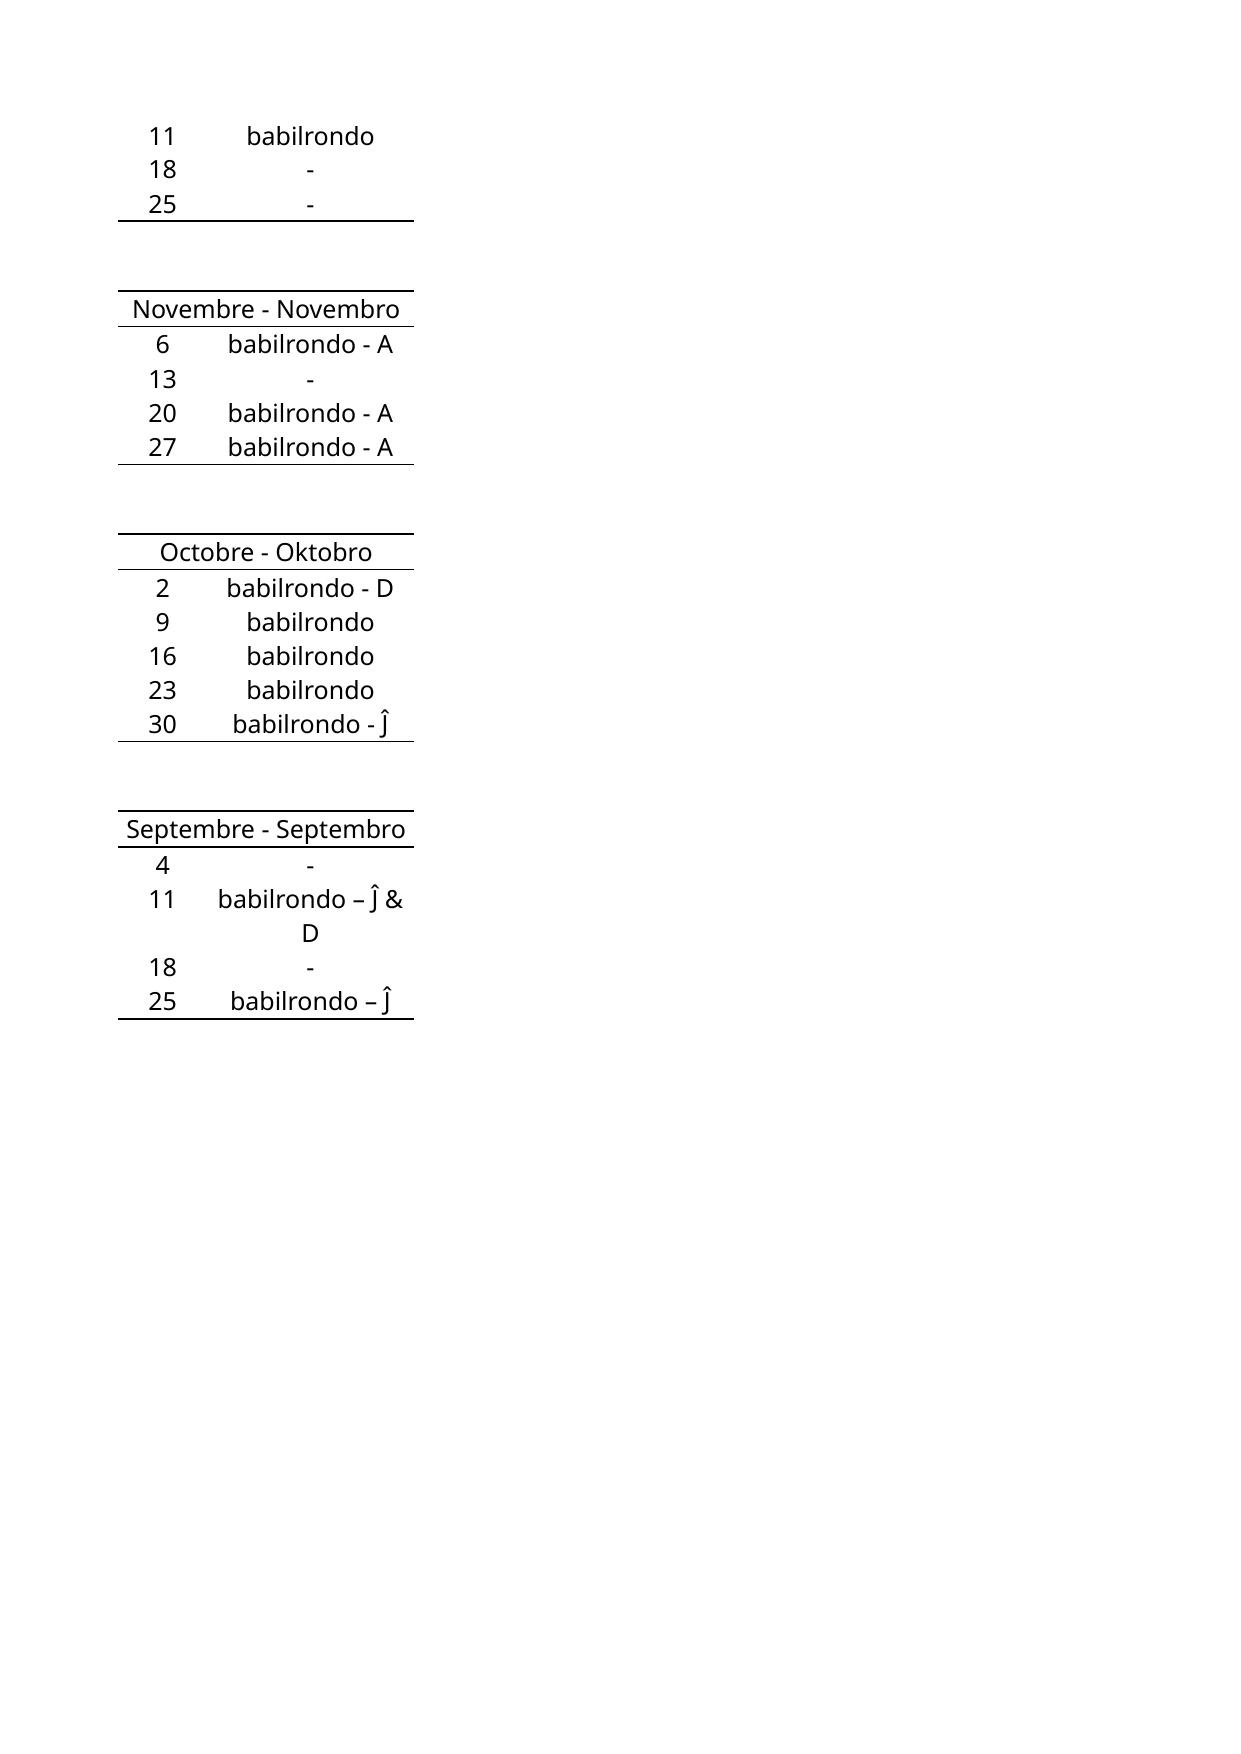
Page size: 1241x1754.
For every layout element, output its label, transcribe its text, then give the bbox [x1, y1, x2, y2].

table_cell babilrondo - Ĵ [207, 707, 414, 741]
table_cell babilrondo - A [207, 327, 414, 361]
table_cell 25 [118, 186, 207, 220]
table_header Novembre - Novembro [118, 292, 414, 326]
table_cell 30 [118, 707, 207, 741]
table_cell babilrondo - D [207, 570, 414, 604]
table_cell - [207, 152, 414, 186]
table_cell 11 [118, 118, 207, 152]
table_cell babilrondo - A [207, 395, 414, 429]
table_cell babilrondo [207, 673, 414, 707]
table_header Septembre - Septembro [118, 812, 414, 846]
table_cell 2 [118, 570, 207, 604]
table_header Octobre - Oktobro [118, 535, 414, 569]
table_cell babilrondo – Ĵ & D [207, 882, 414, 950]
table_cell - [207, 848, 414, 882]
table_cell 16 [118, 639, 207, 672]
table_cell - [207, 950, 414, 984]
table_cell - [207, 361, 414, 395]
table_cell 9 [118, 604, 207, 638]
table_cell babilrondo [207, 639, 414, 672]
table_cell 11 [118, 882, 207, 950]
table_cell - [207, 186, 414, 220]
table_cell 6 [118, 327, 207, 361]
table_cell 20 [118, 395, 207, 429]
table_cell 18 [118, 950, 207, 984]
table_cell 13 [118, 361, 207, 395]
table_cell 4 [118, 848, 207, 882]
table_cell 25 [118, 984, 207, 1018]
table_cell 27 [118, 429, 207, 463]
table_cell babilrondo - A [207, 429, 414, 463]
table_cell babilrondo [207, 118, 414, 152]
table_cell babilrondo – Ĵ [207, 984, 414, 1018]
table_cell 18 [118, 152, 207, 186]
table_cell 23 [118, 673, 207, 707]
table_cell babilrondo [207, 604, 414, 638]
